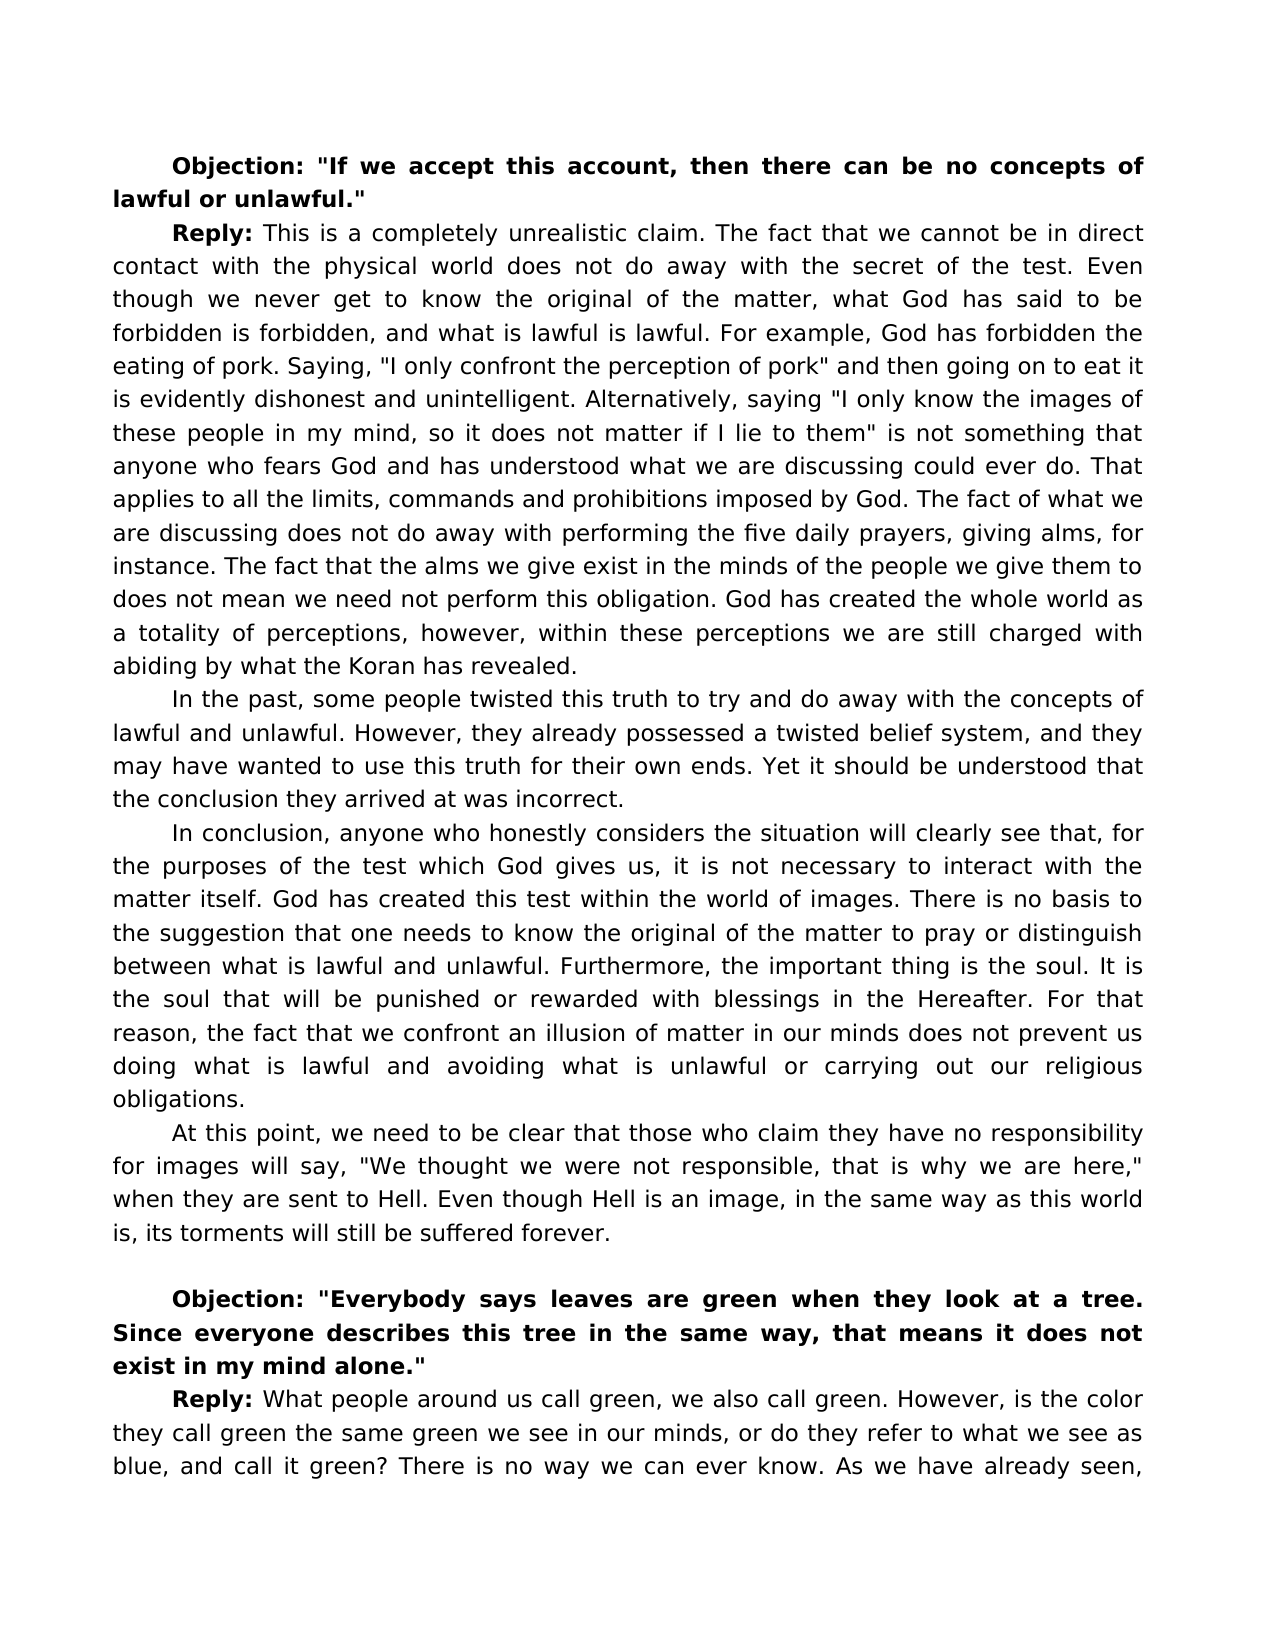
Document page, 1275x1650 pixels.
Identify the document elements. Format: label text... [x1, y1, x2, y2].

text In conclusion, anyone who honestly considers the situation will clearly see that, for the purposes of the test which God gives us, it is not necessary to interact with the matter itself. God has created this test within the world of images. There is no basis to the suggestion that one needs to know the original of the matter to pray or distinguish between what is lawful and unlawful. Furthermore, the important thing is the soul. It is the soul that will be punished or rewarded with blessings in the Hereafter. For that reason, the fact that we confront an illusion of matter in our minds does not prevent us doing what is lawful and avoiding what is unlawful or carrying out our religious obligations. [112, 814, 1145, 1114]
text In the past, some people twisted this truth to try and do away with the concepts of lawful and unlawful. However, they already possessed a twisted belief system, and they may have wanted to use this truth for their own ends. Yet it should be understood that the conclusion they arrived at was incorrect. [112, 681, 1145, 814]
text Reply: This is a completely unrealistic claim. The fact that we cannot be in direct contact with the physical world does not do away with the secret of the test. Even though we never get to know the original of the matter, what God has said to be forbidden is forbidden, and what is lawful is lawful. For example, God has forbidden the eating of pork. Saying, "I only confront the perception of pork" and then going on to eat it is evidently dishonest and unintelligent. Alternatively, saying "I only know the images of these people in my mind, so it does not matter if I lie to them" is not something that anyone who fears God and has understood what we are discussing could ever do. That applies to all the limits, commands and prohibitions imposed by God. The fact of what we are discussing does not do away with performing the five daily prayers, giving alms, for instance. The fact that the alms we give exist in the minds of the people we give them to does not mean we need not perform this obligation. God has created the whole world as a totality of perceptions, however, within these perceptions we are still charged with abiding by what the Koran has revealed. [112, 214, 1145, 681]
text At this point, we need to be clear that those who claim they have no responsibility for images will say, "We thought we were not responsible, that is why we are here," when they are sent to Hell. Even though Hell is an image, in the same way as this world is, its torments will still be suffered forever. [112, 1114, 1145, 1248]
text Reply: What people around us call green, we also call green. However, is the color they call green the same green we see in our minds, or do they refer to what we see as blue, and call it green? There is no way we can ever know. As we have already seen, [112, 1381, 1145, 1481]
text Objection: "Everybody says leaves are green when they look at a tree. Since everyone describes this tree in the same way, that means it does not exist in my mind alone." [112, 1281, 1145, 1381]
text Objection: "If we accept this account, then there can be no concepts of lawful or unlawful." [112, 148, 1145, 214]
